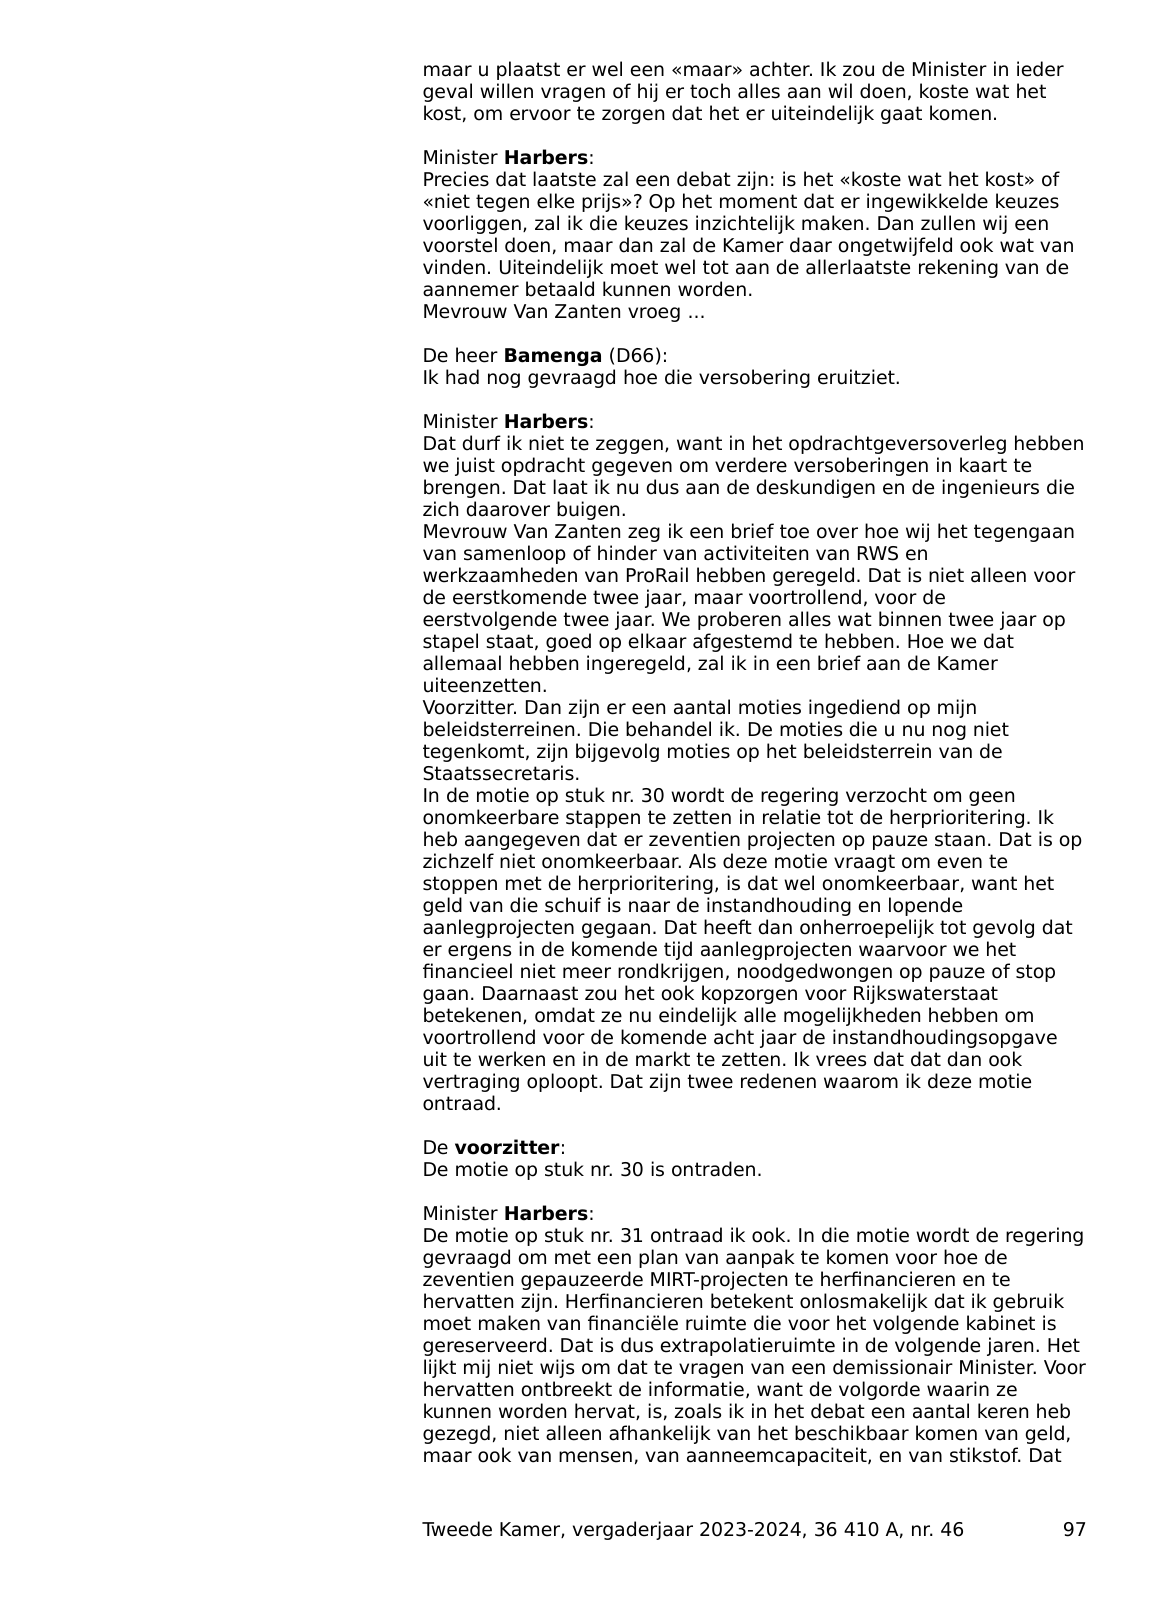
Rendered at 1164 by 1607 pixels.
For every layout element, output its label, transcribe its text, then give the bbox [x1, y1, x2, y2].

text In de motie op stuk nr. 30 wordt de regering verzocht om geen onomkeerbare stappen te zetten in relatie tot de herprioritering. Ik heb aangegeven dat er zeventien projecten op pauze staan. Dat is op zichzelf niet onomkeerbaar. Als deze motie vraagt om even te stoppen met de herprioritering, is dat wel onomkeerbaar, want het geld van die schuif is naar de instandhouding en lopende aanlegprojecten gegaan. Dat heeft dan onherroepelijk tot gevolg dat er ergens in de komende tijd aanlegprojecten waarvoor we het financieel niet meer rondkrijgen, noodgedwongen op pauze of stop gaan. Daarnaast zou het ook kopzorgen voor Rijkswaterstaat betekenen, omdat ze nu eindelijk alle mogelijkheden hebben om voortrollend voor de komende acht jaar de instandhoudingsopgave uit te werken en in de markt te zetten. Ik vrees dat dat dan ook vertraging oploopt. Dat zijn twee redenen waarom ik deze motie ontraad. [422, 785, 1087, 1115]
text Minister Harbers: [422, 411, 1087, 433]
text Mevrouw Van Zanten vroeg ... [422, 301, 1087, 323]
text Minister Harbers: [422, 147, 1087, 169]
text Voorzitter. Dan zijn er een aantal moties ingediend op mijn beleidsterreinen. Die behandel ik. De moties die u nu nog niet tegenkomt, zijn bijgevolg moties op het beleidsterrein van de Staatssecretaris. [422, 697, 1087, 785]
text Ik had nog gevraagd hoe die versobering eruitziet. [422, 367, 1087, 389]
text Minister Harbers: [422, 1203, 1087, 1225]
text Precies dat laatste zal een debat zijn: is het «koste wat het kost» of «niet tegen elke prijs»? Op het moment dat er ingewikkelde keuzes voorliggen, zal ik die keuzes inzichtelijk maken. Dan zullen wij een voorstel doen, maar dan zal de Kamer daar ongetwijfeld ook wat van vinden. Uiteindelijk moet wel tot aan de allerlaatste rekening van de aannemer betaald kunnen worden. [422, 169, 1087, 301]
text De voorzitter: [422, 1137, 1087, 1159]
text De heer Bamenga (D66): [422, 345, 1087, 367]
text Dat durf ik niet te zeggen, want in het opdrachtgeversoverleg hebben we juist opdracht gegeven om verdere versoberingen in kaart te brengen. Dat laat ik nu dus aan de deskundigen en de ingenieurs die zich daarover buigen. [422, 433, 1087, 521]
text De motie op stuk nr. 30 is ontraden. [422, 1159, 1087, 1181]
text De motie op stuk nr. 31 ontraad ik ook. In die motie wordt de regering gevraagd om met een plan van aanpak te komen voor hoe de zeventien gepauzeerde MIRT-projecten te herfinancieren en te hervatten zijn. Herfinancieren betekent onlosmakelijk dat ik gebruik moet maken van financiële ruimte die voor het volgende kabinet is gereserveerd. Dat is dus extrapolatieruimte in de volgende jaren. Het lijkt mij niet wijs om dat te vragen van een demissionair Minister. Voor hervatten ontbreekt de informatie, want de volgorde waarin ze kunnen worden hervat, is, zoals ik in het debat een aantal keren heb gezegd, niet alleen afhankelijk van het beschikbaar komen van geld, maar ook van mensen, van aanneemcapaciteit, en van stikstof. Dat [422, 1225, 1087, 1467]
text Mevrouw Van Zanten zeg ik een brief toe over hoe wij het tegengaan van samenloop of hinder van activiteiten van RWS en werkzaamheden van ProRail hebben geregeld. Dat is niet alleen voor de eerstkomende twee jaar, maar voortrollend, voor de eerstvolgende twee jaar. We proberen alles wat binnen twee jaar op stapel staat, goed op elkaar afgestemd te hebben. Hoe we dat allemaal hebben ingeregeld, zal ik in een brief aan de Kamer uiteenzetten. [422, 521, 1087, 697]
text maar u plaatst er wel een «maar» achter. Ik zou de Minister in ieder geval willen vragen of hij er toch alles aan wil doen, koste wat het kost, om ervoor te zorgen dat het er uiteindelijk gaat komen. [422, 59, 1087, 125]
